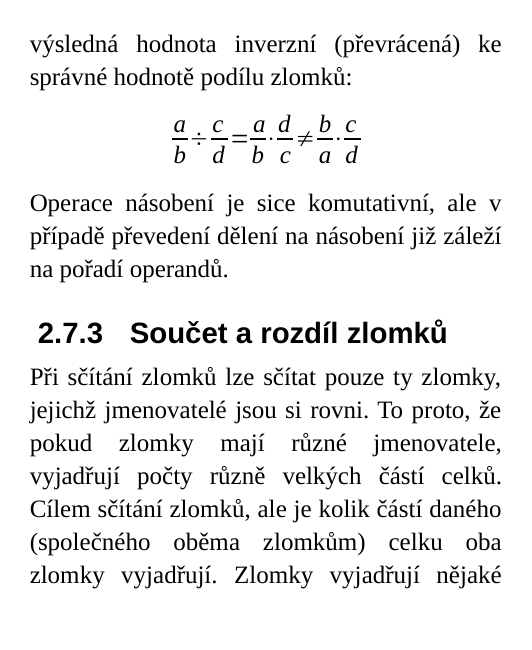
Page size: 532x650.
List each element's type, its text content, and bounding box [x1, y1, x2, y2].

text Při sčítání zlomků lze sčítat pouze ty zlomky, jejichž jmenovatelé jsou si rovni. To proto, že pokud zlomky mají různé jmenovatele, vyjadřují počty různě velkých částí celků. Cílem sčítání zlomků, ale je kolik částí daného (společného oběma zlomkům) celku oba zlomky vyjadřují. Zlomky vyjadřují nějaké [29, 362, 502, 589]
text výsledná hodnota inverzní (převrácená) ke správné hodnotě podílu zlomků: [29, 29, 502, 91]
text Operace násobení je sice komutativní, ale v případě převedení dělení na násobení již záleží na pořadí operandů. [29, 188, 502, 283]
subtitle Součet a rozdíl zlomků [29, 316, 502, 350]
